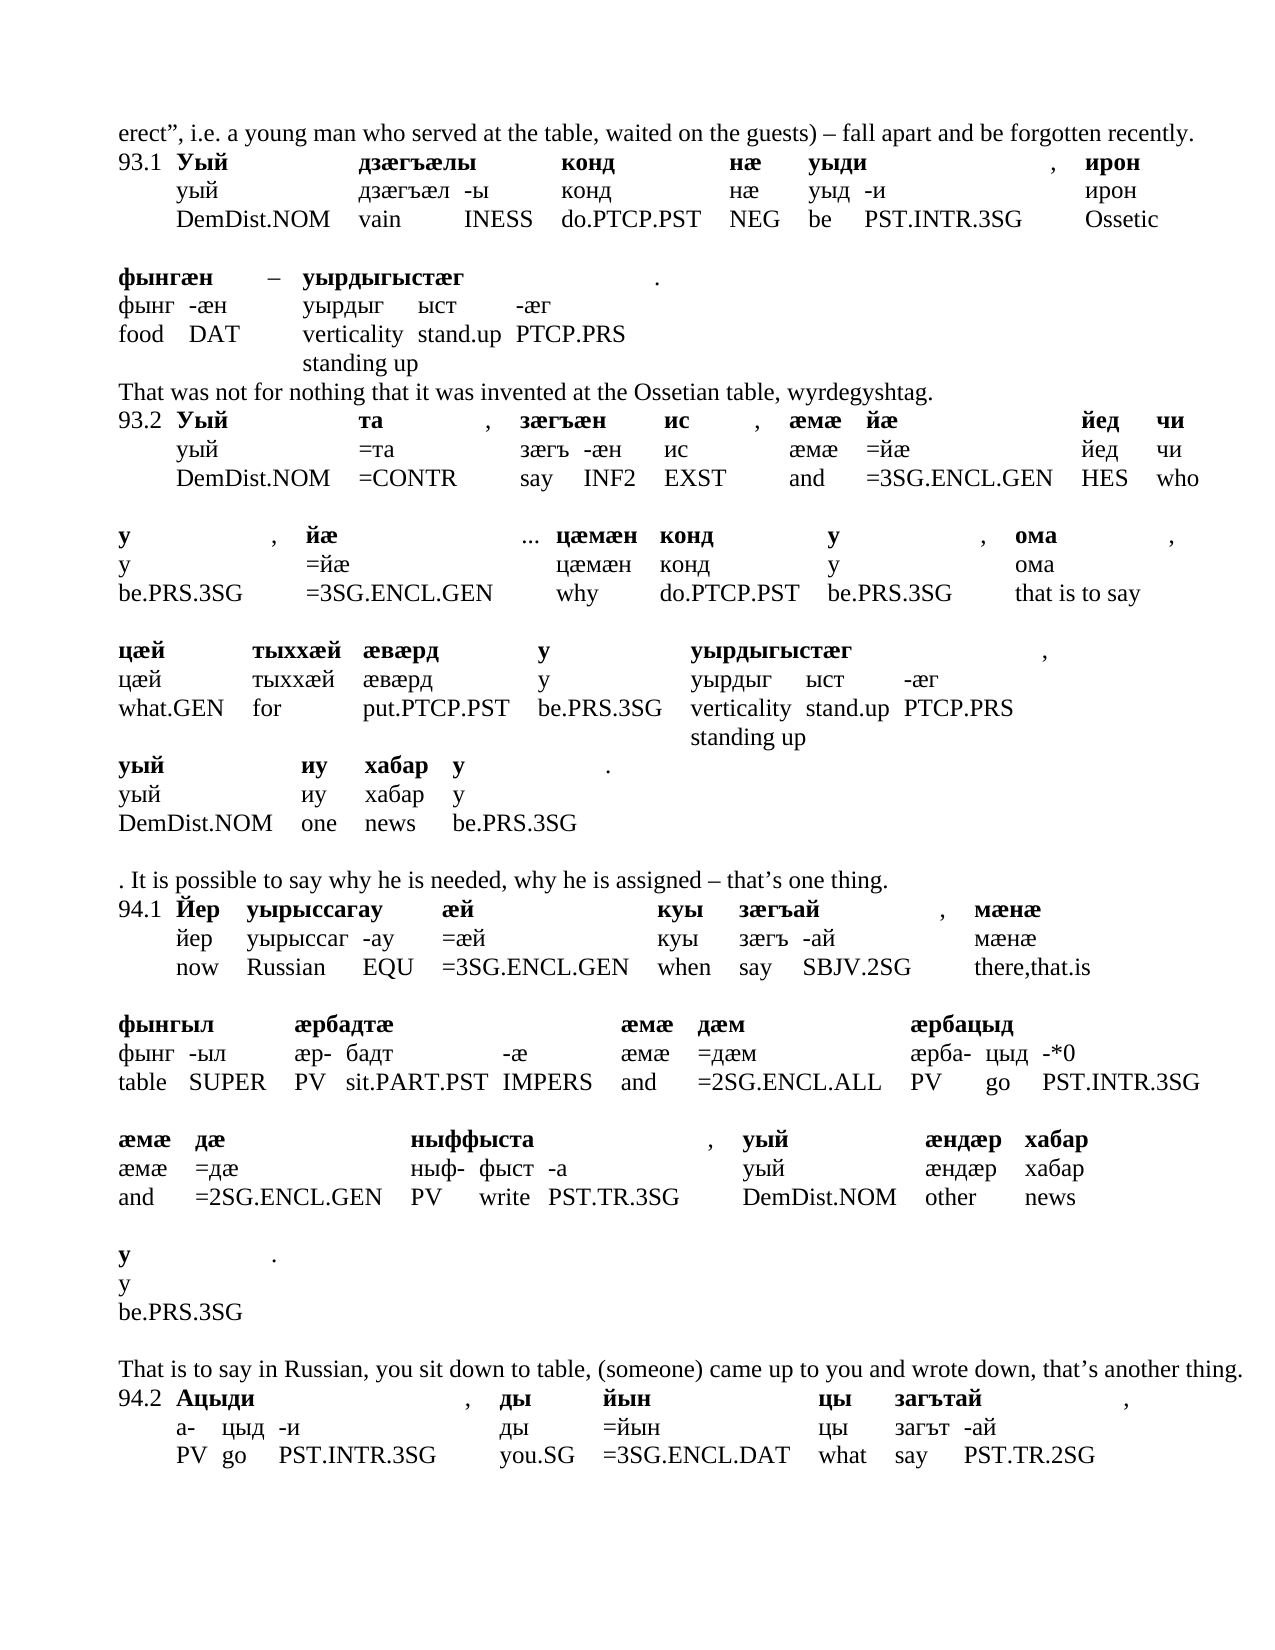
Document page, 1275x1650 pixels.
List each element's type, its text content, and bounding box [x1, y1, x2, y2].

text конд [561, 176, 701, 204]
text say [520, 463, 569, 492]
text æмæ [789, 434, 838, 463]
text be.PRS.3SG [452, 808, 577, 837]
text йын [603, 1383, 804, 1412]
text цæй [118, 664, 224, 693]
text уырыссаг [246, 923, 349, 952]
text DemDist.NOM [176, 463, 331, 492]
text , [1168, 521, 1189, 549]
text Уый [176, 147, 344, 176]
text ома [1015, 521, 1154, 549]
text do.PTCP.PST [561, 204, 701, 233]
text be.PRS.3SG [538, 693, 663, 722]
text цы [818, 1412, 867, 1441]
text =2SG.ENCL.ALL [697, 1067, 882, 1096]
text standing up [302, 348, 640, 377]
text æрбацыд [910, 1009, 1214, 1038]
text do.PTCP.PST [659, 578, 800, 607]
text æвæрд [363, 636, 524, 664]
text зæгъ [520, 434, 569, 463]
text what.GEN [118, 693, 224, 722]
text у [118, 521, 257, 549]
text а- [176, 1412, 208, 1441]
text æмæ [621, 1038, 670, 1067]
text NEG [729, 204, 781, 233]
text уырыссагау [246, 894, 428, 923]
text æмæ [118, 1153, 167, 1182]
text and [621, 1067, 670, 1096]
text stand.up [806, 693, 890, 722]
text æмæ [789, 406, 852, 434]
text 93.2 [118, 406, 162, 434]
text Уый [176, 406, 344, 434]
text be [808, 204, 850, 233]
text , [754, 406, 775, 434]
text уый [742, 1153, 897, 1182]
text -ы [464, 176, 533, 204]
text загът [894, 1412, 950, 1441]
text йæ [866, 406, 1067, 434]
text -и [864, 176, 1023, 204]
text =3SG.ENCL.DAT [603, 1441, 791, 1469]
text уый [118, 751, 287, 779]
text , [485, 406, 506, 434]
text -æн [583, 434, 636, 463]
text йæ [306, 521, 507, 549]
text – [268, 262, 289, 291]
text , [980, 521, 1001, 549]
text and [118, 1182, 167, 1211]
text when [657, 952, 711, 981]
text verticality [690, 693, 792, 722]
text PTCP.PRS [903, 693, 1014, 722]
text 93.1 [118, 147, 162, 176]
text =3SG.ENCL.GEN [866, 463, 1053, 492]
text фынгыл [118, 1009, 280, 1038]
text for [252, 693, 335, 722]
text =дæм [697, 1038, 882, 1067]
text PST.INTR.3SG [1042, 1067, 1201, 1096]
text хабар [1024, 1124, 1098, 1153]
text -*0 [1042, 1038, 1201, 1067]
text That is to say in Russian, you sit down to table, (someone) came up to you and wrote down, that’s another thing. [118, 1354, 1249, 1383]
text DemDist.NOM [176, 204, 331, 233]
text DAT [189, 319, 240, 348]
text why [556, 578, 632, 607]
text =CONTR [358, 463, 457, 492]
text конд [561, 147, 715, 176]
text мæнæ [974, 923, 1091, 952]
text у [118, 1268, 243, 1297]
text you.SG [499, 1441, 575, 1469]
text =3SG.ENCL.GEN [442, 952, 629, 981]
text у [827, 549, 953, 578]
text -æг [903, 664, 1014, 693]
text DemDist.NOM [118, 808, 273, 837]
text . It is possible to say why he is needed, why he is assigned – that’s one thing. [118, 866, 1249, 894]
text sit.PART.PST [346, 1067, 489, 1096]
text æрба- [910, 1038, 972, 1067]
text æрбадтæ [294, 1009, 607, 1038]
text ныффыста [410, 1124, 694, 1153]
text хабар [364, 751, 438, 779]
text put.PTCP.PST [363, 693, 510, 722]
text уый [118, 779, 273, 808]
text ирон [1085, 176, 1159, 204]
text у [827, 521, 966, 549]
text =та [358, 434, 457, 463]
text , [707, 1124, 728, 1153]
text цæмæн [556, 549, 632, 578]
text цæй [118, 636, 238, 664]
text ис [664, 406, 740, 434]
text конд [659, 521, 814, 549]
text æндæр [925, 1153, 997, 1182]
text -ыл [189, 1038, 267, 1067]
text , [1042, 636, 1063, 664]
text be.PRS.3SG [118, 578, 243, 607]
text , [1123, 1383, 1144, 1412]
text now [176, 952, 219, 981]
text мæнæ [974, 894, 1105, 923]
text ды [499, 1383, 589, 1412]
text That was not for nothing that it was invented at the Ossetian table, wyrdegyshtag. [118, 377, 1249, 406]
text зæгъ [739, 923, 789, 952]
text , [464, 1383, 486, 1412]
text загътай [894, 1383, 1109, 1412]
text Ossetic [1085, 204, 1159, 233]
text that is to say [1015, 578, 1141, 607]
text -а [548, 1153, 680, 1182]
text хабар [1024, 1153, 1084, 1182]
text PST.INTR.3SG [278, 1441, 437, 1469]
text йед [1081, 406, 1142, 434]
text INESS [464, 204, 533, 233]
text -æг [516, 291, 626, 319]
text DemDist.NOM [742, 1182, 897, 1211]
text there,that.is [974, 952, 1091, 981]
text цыд [222, 1412, 264, 1441]
text =дæ [195, 1153, 383, 1182]
text Russian [246, 952, 349, 981]
text фынг [118, 291, 175, 319]
text news [364, 808, 424, 837]
text æмæ [118, 1124, 181, 1153]
text be.PRS.3SG [827, 578, 953, 607]
text 94.1 [118, 894, 162, 923]
text уый [176, 176, 331, 204]
text PST.TR.3SG [548, 1182, 680, 1211]
text -ау [362, 923, 414, 952]
text ныф- [410, 1153, 465, 1182]
text дзæгъæл [358, 176, 450, 204]
text -æ [502, 1038, 593, 1067]
text who [1156, 463, 1199, 492]
text уырдыгыстæг [302, 262, 640, 291]
text фынг [118, 1038, 175, 1067]
text куы [657, 923, 711, 952]
text чи [1156, 406, 1213, 434]
text æвæрд [363, 664, 510, 693]
text æй [442, 894, 643, 923]
text PV [910, 1067, 972, 1096]
text write [479, 1182, 534, 1211]
text , [271, 521, 292, 549]
text йед [1081, 434, 1128, 463]
text =æй [442, 923, 629, 952]
text other [925, 1182, 997, 1211]
text =йæ [866, 434, 1053, 463]
text one [301, 808, 337, 837]
text ирон [1085, 147, 1172, 176]
text . [605, 751, 626, 779]
text у [118, 549, 243, 578]
text ыст [806, 664, 890, 693]
text æмæ [621, 1009, 684, 1038]
text уырдыг [302, 291, 404, 319]
text куы [657, 894, 725, 923]
text цы [818, 1383, 881, 1412]
text йер [176, 923, 219, 952]
text -ай [802, 923, 912, 952]
text ды [499, 1412, 575, 1441]
text EXST [664, 463, 726, 492]
text -ай [963, 1412, 1096, 1441]
text цыд [985, 1038, 1028, 1067]
text PST.TR.2SG [963, 1441, 1096, 1469]
text дæм [697, 1009, 896, 1038]
text IMPERS [502, 1067, 593, 1096]
text хабар [364, 779, 424, 808]
text INF2 [583, 463, 636, 492]
text конд [659, 549, 800, 578]
text ома [1015, 549, 1141, 578]
text дæ [195, 1124, 397, 1153]
text цæмæн [556, 521, 646, 549]
text зæгъæн [520, 406, 650, 434]
text PV [294, 1067, 332, 1096]
text =йæ [306, 549, 493, 578]
text vain [358, 204, 450, 233]
text . [271, 1239, 292, 1268]
text ... [521, 521, 542, 549]
text go [985, 1067, 1028, 1096]
text уырдыгыстæг [690, 636, 1028, 664]
text Йер [176, 894, 233, 923]
text ыст [418, 291, 502, 319]
text фыст [479, 1153, 534, 1182]
text æр- [294, 1038, 332, 1067]
text уырдыг [690, 664, 792, 693]
text нæ [729, 176, 781, 204]
text go [222, 1441, 264, 1469]
text зæгъай [739, 894, 926, 923]
text фынгæн [118, 262, 254, 291]
text =3SG.ENCL.GEN [306, 578, 493, 607]
text news [1024, 1182, 1084, 1211]
text уый [176, 434, 331, 463]
text food [118, 319, 175, 348]
text у [118, 1239, 257, 1268]
text stand.up [418, 319, 502, 348]
text нæ [729, 147, 794, 176]
text ис [664, 434, 726, 463]
text and [789, 463, 838, 492]
text PTCP.PRS [516, 319, 626, 348]
text be.PRS.3SG [118, 1297, 243, 1326]
text у [538, 636, 677, 664]
text чи [1156, 434, 1199, 463]
text æндæр [925, 1124, 1011, 1153]
text дзæгъæлы [358, 147, 547, 176]
text та [358, 406, 471, 434]
text уыд [808, 176, 850, 204]
text . [654, 262, 675, 291]
text уыди [808, 147, 1036, 176]
text say [894, 1441, 950, 1469]
text EQU [362, 952, 414, 981]
text -æн [189, 291, 240, 319]
text , [939, 894, 960, 923]
text , [1050, 147, 1071, 176]
text PV [176, 1441, 208, 1469]
text =2SG.ENCL.GEN [195, 1182, 383, 1211]
text у [452, 751, 591, 779]
text у [452, 779, 577, 808]
text standing up [690, 722, 1028, 751]
text SBJV.2SG [802, 952, 912, 981]
text иу [301, 751, 351, 779]
text бадт [346, 1038, 489, 1067]
text =йын [603, 1412, 791, 1441]
text тыххæй [252, 636, 349, 664]
text erect”, i.e. a young man who served at the table, waited on the guests) – fall apart and be forgotten recently. [118, 118, 1249, 147]
text verticality [302, 319, 404, 348]
text иу [301, 779, 337, 808]
text say [739, 952, 789, 981]
text у [538, 664, 663, 693]
text 94.2 [118, 1383, 162, 1412]
text уый [742, 1124, 911, 1153]
text table [118, 1067, 175, 1096]
text what [818, 1441, 867, 1469]
text HES [1081, 463, 1128, 492]
text SUPER [189, 1067, 267, 1096]
text тыххæй [252, 664, 335, 693]
text -и [278, 1412, 437, 1441]
text Ацыди [176, 1383, 451, 1412]
text PST.INTR.3SG [864, 204, 1023, 233]
text PV [410, 1182, 465, 1211]
